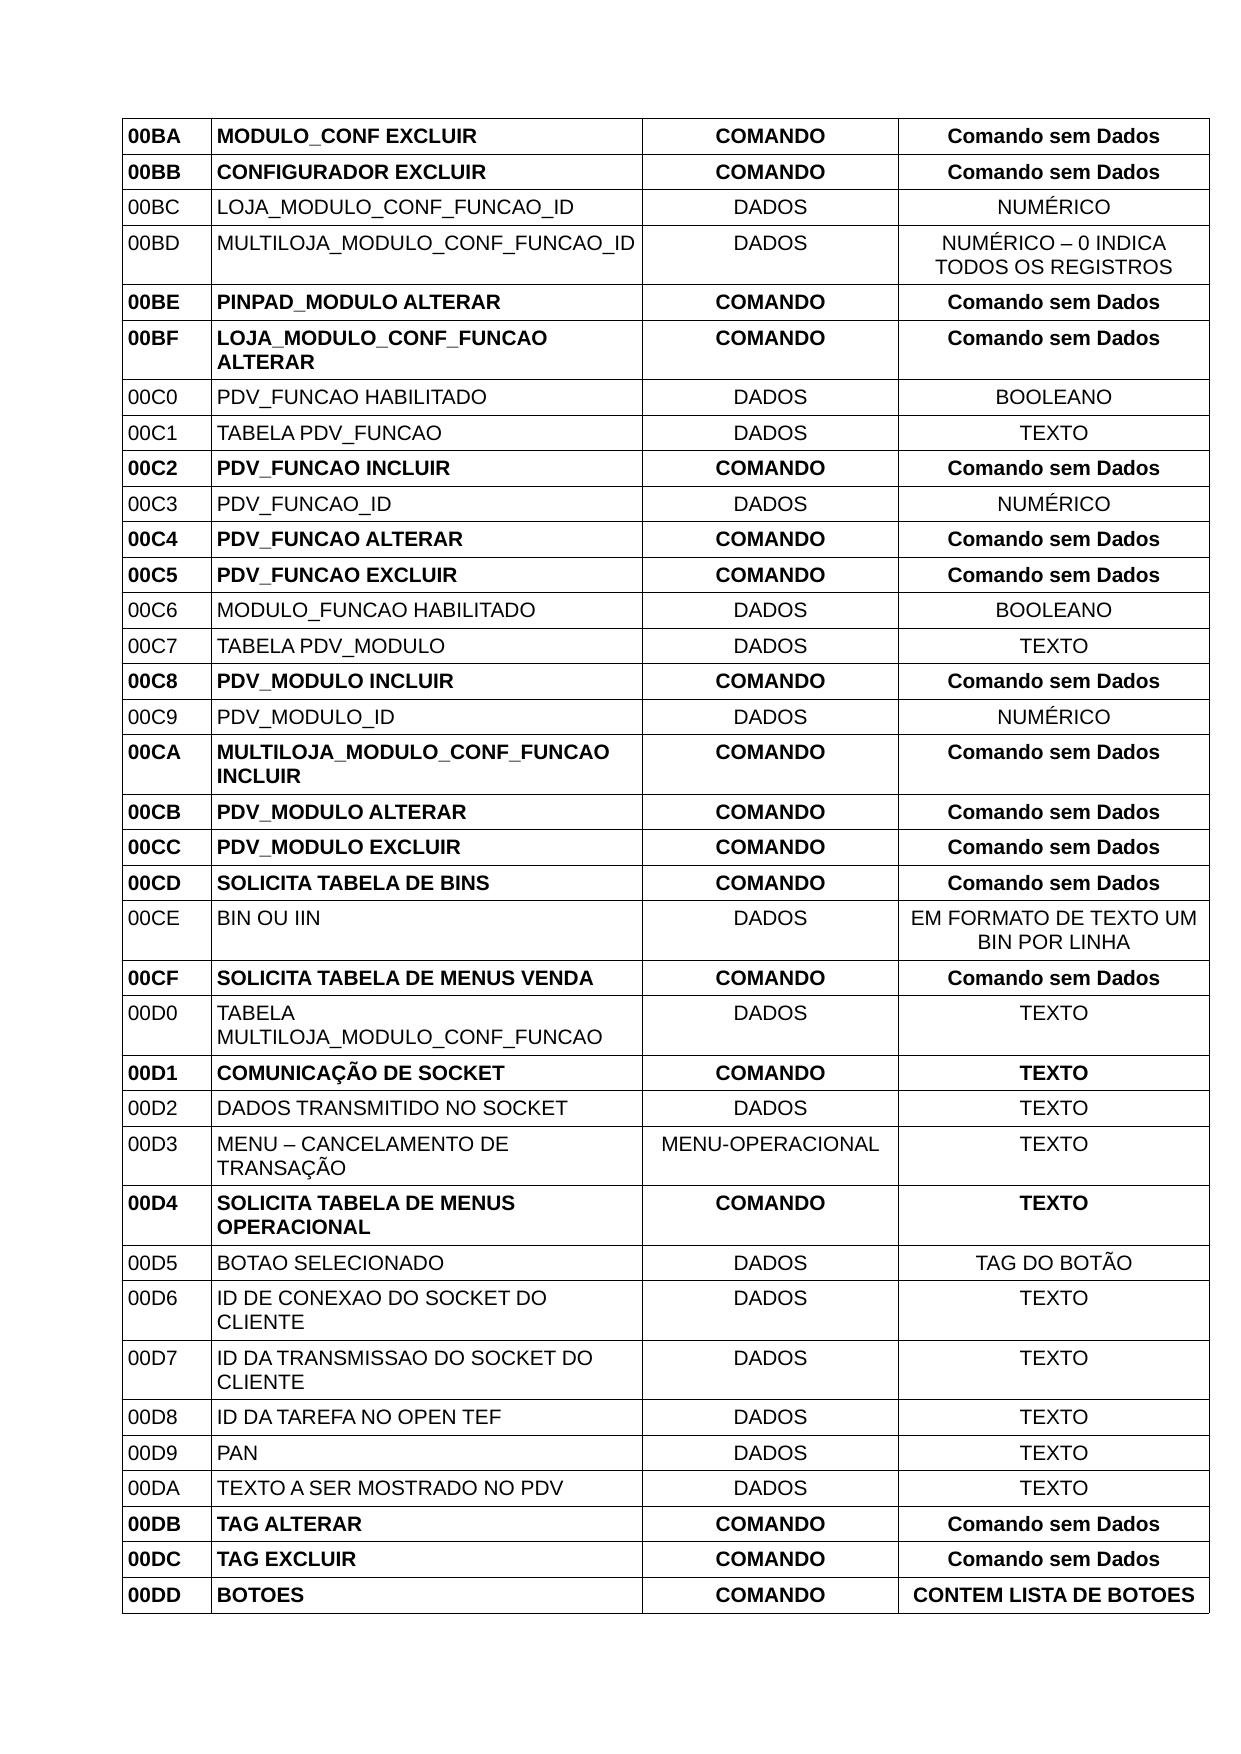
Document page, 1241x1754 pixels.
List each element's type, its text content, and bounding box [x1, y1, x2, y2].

table_cell DADOS [643, 1471, 898, 1506]
table_cell COMANDO [643, 285, 898, 320]
table_cell 00C4 [123, 522, 211, 557]
table_cell DADOS [643, 1436, 898, 1470]
table_cell NUMÉRICO [899, 700, 1209, 734]
table_cell DADOS [643, 1341, 898, 1399]
table_cell PDV_FUNCAO EXCLUIR [212, 558, 642, 592]
table_cell Comando sem Dados [899, 795, 1209, 829]
table_cell COMANDO [643, 119, 898, 154]
table_cell 00BE [123, 285, 211, 320]
table_cell BOTOES [212, 1578, 642, 1612]
table_cell COMANDO [643, 321, 898, 379]
table_cell BOOLEANO [899, 380, 1209, 415]
table_cell ID DA TAREFA NO OPEN TEF [212, 1400, 642, 1435]
table_cell 00C9 [123, 700, 211, 734]
table_cell ID DA TRANSMISSAO DO SOCKET DO CLIENTE [212, 1341, 642, 1399]
table_cell DADOS [643, 1246, 898, 1280]
table_cell TEXTO [899, 1471, 1209, 1506]
table_cell MODULO_FUNCAO HABILITADO [212, 593, 642, 628]
table_cell 00C0 [123, 380, 211, 415]
table_cell TEXTO [899, 629, 1209, 663]
table_cell DADOS [643, 487, 898, 521]
table_cell PDV_MODULO EXCLUIR [212, 830, 642, 865]
table_cell 00DA [123, 1471, 211, 1506]
table_cell DADOS [643, 190, 898, 225]
table_cell PDV_FUNCAO HABILITADO [212, 380, 642, 415]
table_cell DADOS [643, 416, 898, 450]
table_cell TEXTO A SER MOSTRADO NO PDV [212, 1471, 642, 1506]
table_cell TABELA PDV_FUNCAO [212, 416, 642, 450]
table_cell CONFIGURADOR EXCLUIR [212, 155, 642, 189]
table_cell TEXTO [899, 1091, 1209, 1126]
table_cell Comando sem Dados [899, 155, 1209, 189]
table_cell Comando sem Dados [899, 1542, 1209, 1577]
table_cell 00CD [123, 866, 211, 900]
table_cell 00C8 [123, 664, 211, 699]
table_cell TEXTO [899, 1400, 1209, 1435]
table_cell Comando sem Dados [899, 321, 1209, 379]
table_cell DADOS [643, 593, 898, 628]
table_cell DADOS [643, 629, 898, 663]
table_cell DADOS [643, 700, 898, 734]
table_cell COMANDO [643, 961, 898, 995]
table_cell TEXTO [899, 1436, 1209, 1470]
table_cell 00CB [123, 795, 211, 829]
table_cell 00D6 [123, 1281, 211, 1340]
table_cell COMANDO [643, 866, 898, 900]
table_cell Comando sem Dados [899, 961, 1209, 995]
table_cell PDV_MODULO_ID [212, 700, 642, 734]
table_cell Comando sem Dados [899, 119, 1209, 154]
table_cell PDV_FUNCAO ALTERAR [212, 522, 642, 557]
table_cell SOLICITA TABELA DE MENUS VENDA [212, 961, 642, 995]
table_cell DADOS [643, 1091, 898, 1126]
table_cell COMANDO [643, 1056, 898, 1090]
table_cell TEXTO [899, 996, 1209, 1055]
table_cell 00D3 [123, 1127, 211, 1185]
table_cell LOJA_MODULO_CONF_FUNCAO_ID [212, 190, 642, 225]
table_cell COMUNICAÇÃO DE SOCKET [212, 1056, 642, 1090]
table_cell LOJA_MODULO_CONF_FUNCAO ALTERAR [212, 321, 642, 379]
table_cell TABELA PDV_MODULO [212, 629, 642, 663]
table_cell COMANDO [643, 1186, 898, 1245]
table_cell 00D8 [123, 1400, 211, 1435]
table_cell 00DB [123, 1507, 211, 1541]
table_cell PDV_FUNCAO_ID [212, 487, 642, 521]
table_cell PDV_FUNCAO INCLUIR [212, 451, 642, 486]
table_cell Comando sem Dados [899, 664, 1209, 699]
table_cell 00D5 [123, 1246, 211, 1280]
table_cell DADOS [643, 901, 898, 960]
table_cell 00CE [123, 901, 211, 960]
table_cell COMANDO [643, 664, 898, 699]
table_cell Comando sem Dados [899, 522, 1209, 557]
table_cell TAG EXCLUIR [212, 1542, 642, 1577]
table_cell MENU-OPERACIONAL [643, 1127, 898, 1185]
table_cell EM FORMATO DE TEXTO UM BIN POR LINHA [899, 901, 1209, 960]
table_cell COMANDO [643, 795, 898, 829]
table_cell 00D9 [123, 1436, 211, 1470]
table_cell DADOS [643, 226, 898, 284]
table_cell NUMÉRICO [899, 190, 1209, 225]
table_cell PDV_MODULO INCLUIR [212, 664, 642, 699]
table_cell 00CA [123, 735, 211, 794]
table_cell 00BB [123, 155, 211, 189]
table_cell 00D0 [123, 996, 211, 1055]
table_cell COMANDO [643, 1507, 898, 1541]
table_cell COMANDO [643, 1578, 898, 1612]
table_cell PINPAD_MODULO ALTERAR [212, 285, 642, 320]
table_cell Comando sem Dados [899, 451, 1209, 486]
table_cell 00BA [123, 119, 211, 154]
table_cell MULTILOJA_MODULO_CONF_FUNCAO INCLUIR [212, 735, 642, 794]
table_cell 00BF [123, 321, 211, 379]
table_cell SOLICITA TABELA DE MENUS OPERACIONAL [212, 1186, 642, 1245]
table_cell CONTEM LISTA DE BOTOES [899, 1578, 1209, 1612]
table_cell Comando sem Dados [899, 735, 1209, 794]
table_cell PDV_MODULO ALTERAR [212, 795, 642, 829]
table_cell 00C1 [123, 416, 211, 450]
table_cell TABELA MULTILOJA_MODULO_CONF_FUNCAO [212, 996, 642, 1055]
table_cell 00DD [123, 1578, 211, 1612]
table_cell 00BC [123, 190, 211, 225]
table_cell BIN OU IIN [212, 901, 642, 960]
table_cell TEXTO [899, 1341, 1209, 1399]
table_cell Comando sem Dados [899, 285, 1209, 320]
table_cell MULTILOJA_MODULO_CONF_FUNCAO_ID [212, 226, 642, 284]
table_cell DADOS TRANSMITIDO NO SOCKET [212, 1091, 642, 1126]
table_cell MENU – CANCELAMENTO DE TRANSAÇÃO [212, 1127, 642, 1185]
table_cell TEXTO [899, 1281, 1209, 1340]
table_cell 00D2 [123, 1091, 211, 1126]
table_cell 00CF [123, 961, 211, 995]
table_cell 00C5 [123, 558, 211, 592]
table_cell 00BD [123, 226, 211, 284]
table_cell 00C3 [123, 487, 211, 521]
table_cell 00D1 [123, 1056, 211, 1090]
table_cell COMANDO [643, 1542, 898, 1577]
table_cell 00DC [123, 1542, 211, 1577]
table_cell DADOS [643, 380, 898, 415]
table_cell Comando sem Dados [899, 866, 1209, 900]
table_cell TEXTO [899, 1056, 1209, 1090]
table_cell 00C2 [123, 451, 211, 486]
table_cell 00CC [123, 830, 211, 865]
table_cell TAG ALTERAR [212, 1507, 642, 1541]
table_cell 00D4 [123, 1186, 211, 1245]
table_cell Comando sem Dados [899, 558, 1209, 592]
table_cell DADOS [643, 1281, 898, 1340]
table_cell BOTAO SELECIONADO [212, 1246, 642, 1280]
table_cell COMANDO [643, 830, 898, 865]
table_cell PAN [212, 1436, 642, 1470]
table_cell Comando sem Dados [899, 1507, 1209, 1541]
table_cell ID DE CONEXAO DO SOCKET DO CLIENTE [212, 1281, 642, 1340]
table_cell COMANDO [643, 451, 898, 486]
table_cell TEXTO [899, 1186, 1209, 1245]
table_cell COMANDO [643, 522, 898, 557]
table_cell 00C7 [123, 629, 211, 663]
table_cell BOOLEANO [899, 593, 1209, 628]
table_cell TEXTO [899, 1127, 1209, 1185]
table_cell MODULO_CONF EXCLUIR [212, 119, 642, 154]
table_cell TAG DO BOTÃO [899, 1246, 1209, 1280]
table_cell SOLICITA TABELA DE BINS [212, 866, 642, 900]
table_cell 00D7 [123, 1341, 211, 1399]
table_cell COMANDO [643, 735, 898, 794]
table_cell DADOS [643, 996, 898, 1055]
table_cell COMANDO [643, 558, 898, 592]
table_cell DADOS [643, 1400, 898, 1435]
table_cell Comando sem Dados [899, 830, 1209, 865]
table_cell TEXTO [899, 416, 1209, 450]
table_cell 00C6 [123, 593, 211, 628]
table_cell NUMÉRICO [899, 487, 1209, 521]
table_cell COMANDO [643, 155, 898, 189]
table_cell NUMÉRICO – 0 INDICA TODOS OS REGISTROS [899, 226, 1209, 284]
